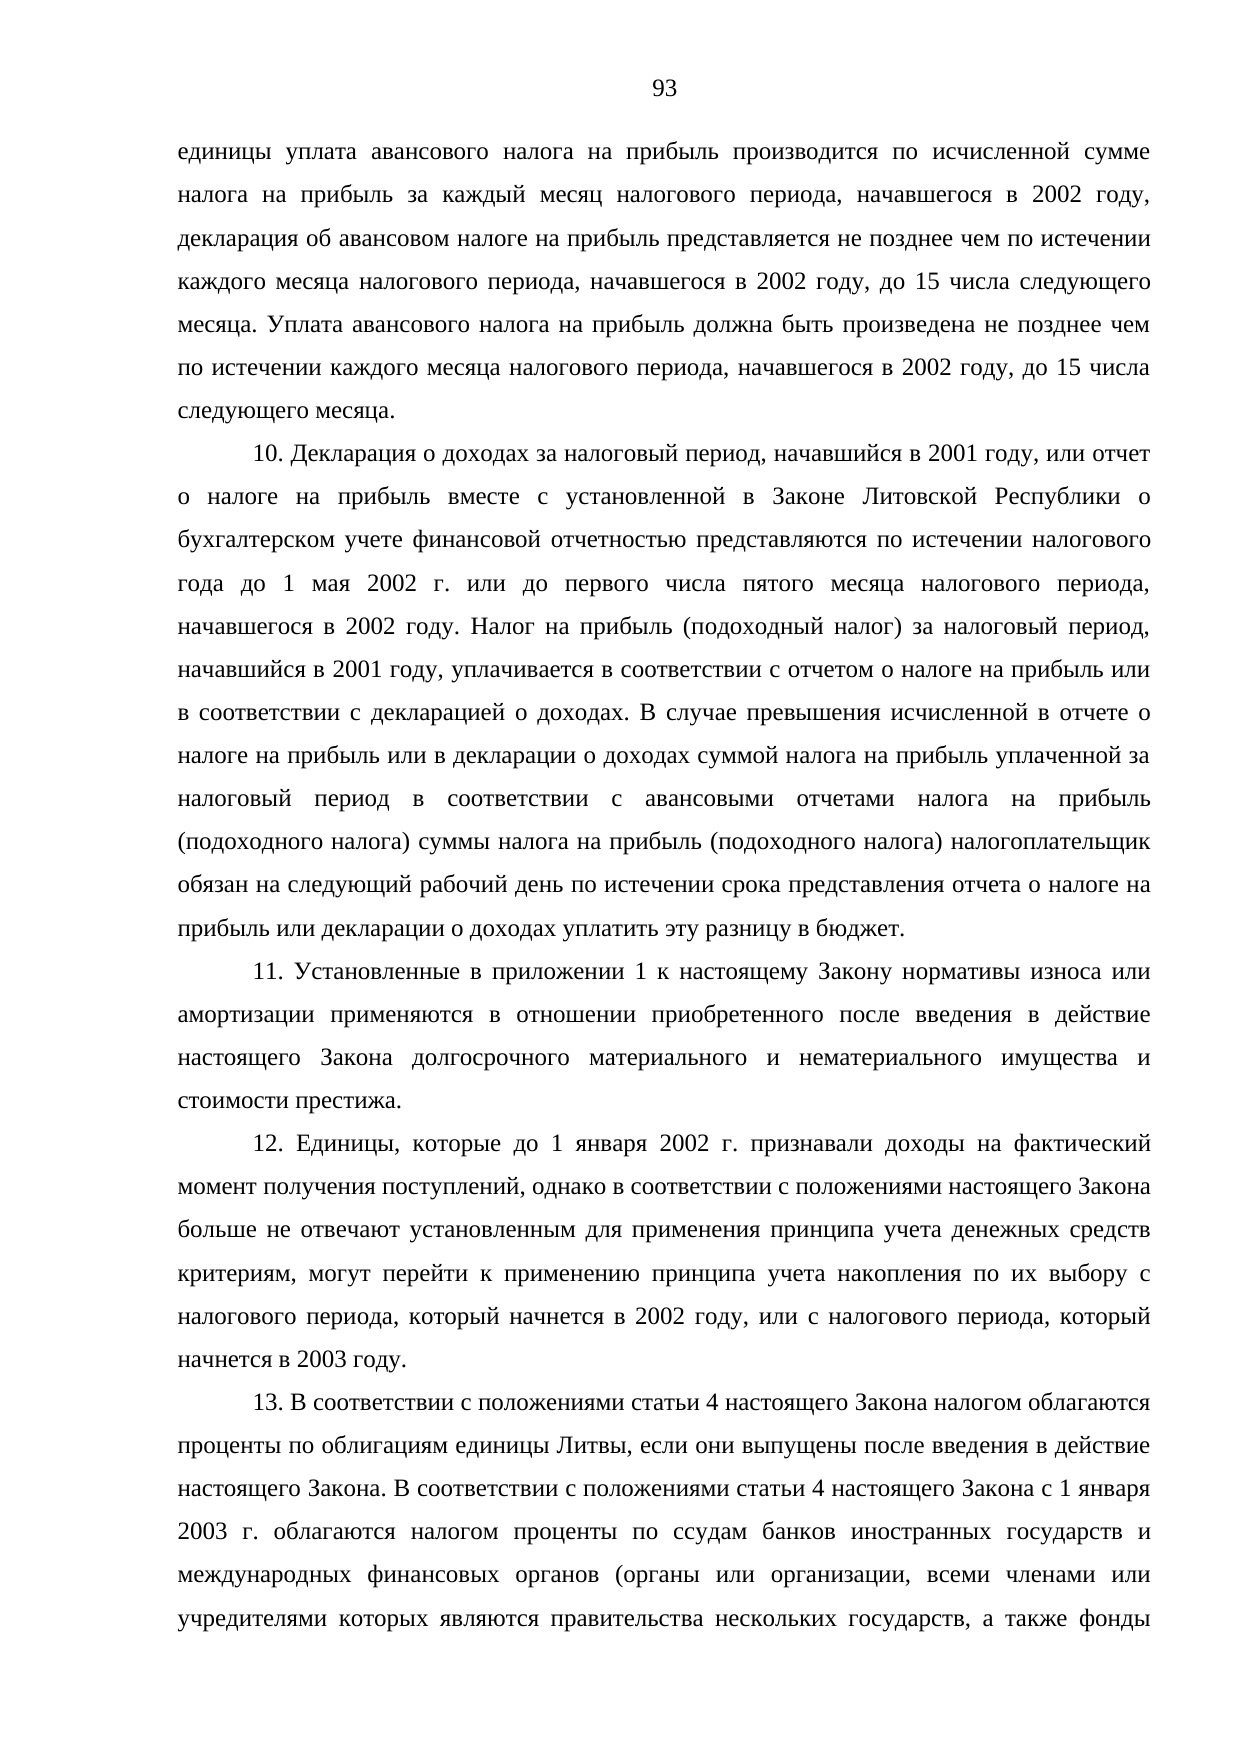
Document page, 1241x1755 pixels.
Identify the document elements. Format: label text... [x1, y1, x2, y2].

text единицы уплата авансового налога на прибыль производится по исчисленной сумме налога на прибыль за каждый месяц налогового периода, начавшегося в 2002 году, декларация об авансовом налоге на прибыль представляется не позднее чем по истечении каждого месяца налогового периода, начавшегося в 2002 году, до 15 числа следующего месяца. Уплата авансового налога на прибыль должна быть произведена не позднее чем по истечении каждого месяца налогового периода, начавшегося в 2002 году, до 15 числа следующего месяца. [177, 136, 1152, 424]
text 10. Декларация о доходах за налоговый период, начавшийся в 2001 году, или отчет о налоге на прибыль вместе с установленной в Законе Литовской Республики о бухгалтерском учете финансовой отчетностью представляются по истечении налогового года до 1 мая 2002 г. или до первого числа пятого месяца налогового периода, начавшегося в 2002 году. Налог на прибыль (подоходный налог) за налоговый период, начавшийся в 2001 году, уплачивается в соответствии с отчетом о налоге на прибыль или в соответствии с декларацией о доходах. В случае превышения исчисленной в отчете о налоге на прибыль или в декларации о доходах суммой налога на прибыль уплаченной за налоговый период в соответствии с авансовыми отчетами налога на прибыль (подоходного налога) суммы налога на прибыль (подоходного налога) налогоплательщик обязан на следующий рабочий день по истечении срока представления отчета о налоге на прибыль или декларации о доходах уплатить эту разницу в бюджет. [177, 438, 1152, 941]
text 13. В соответствии с положениями статьи 4 настоящего Закона налогом облагаются проценты по облигациям единицы Литвы, если они выпущены после введения в действие настоящего Закона. В соответствии с положениями статьи 4 настоящего Закона с 1 января 2003 г. облагаются налогом проценты по ссудам банков иностранных государств и международных финансовых органов (органы или организации, всеми членами или учредителями которых являются правительства нескольких государств, а также фонды [177, 1387, 1152, 1631]
text 12. Единицы, которые до 1 января 2002 г. признавали доходы на фактический момент получения поступлений, однако в соответствии с положениями настоящего Закона больше не отвечают установленным для применения принципа учета денежных средств критериям, могут перейти к применению принципа учета накопления по их выбору с налогового периода, который начнется в 2002 году, или с налогового периода, который начнется в 2003 году. [177, 1128, 1152, 1373]
text 11. Установленные в приложении 1 к настоящему Закону нормативы износа или амортизации применяются в отношении приобретенного после введения в действие настоящего Закона долгосрочного материального и нематериального имущества и стоимости престижа. [177, 956, 1152, 1114]
